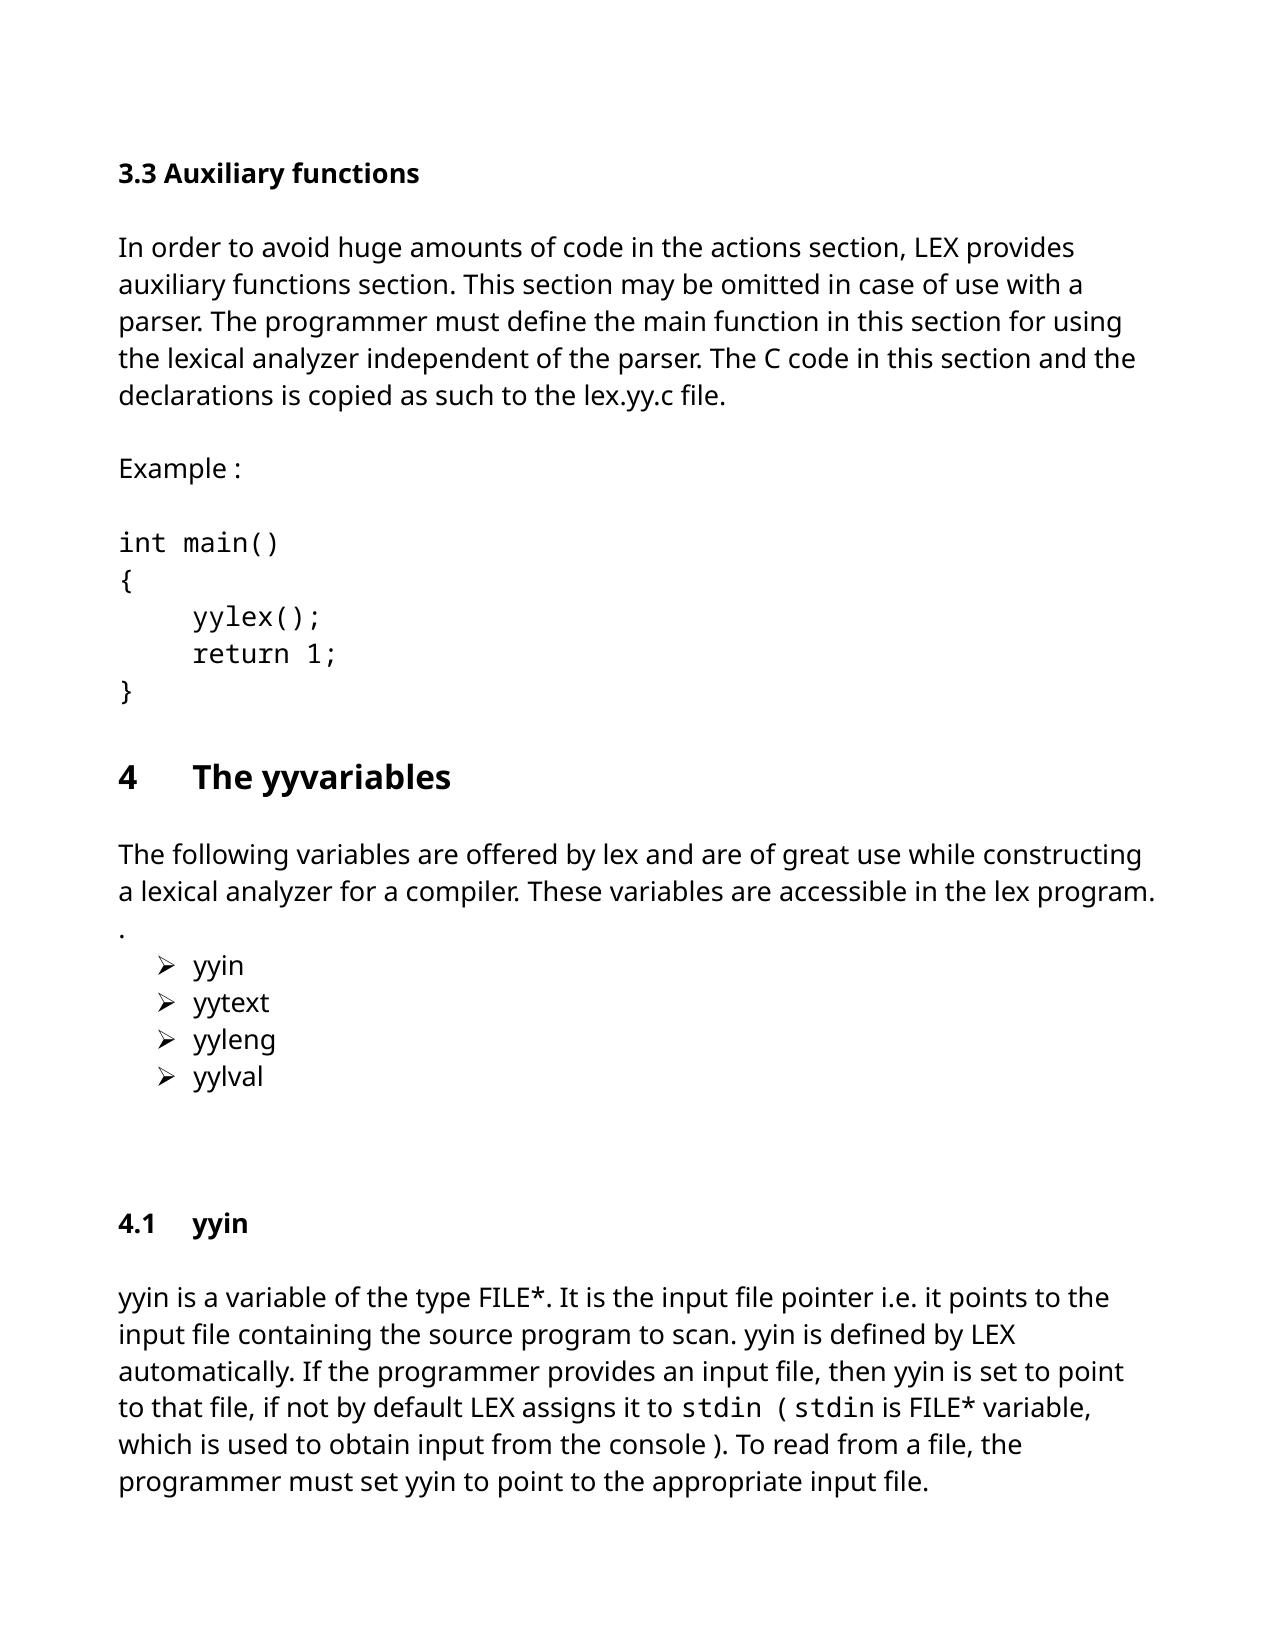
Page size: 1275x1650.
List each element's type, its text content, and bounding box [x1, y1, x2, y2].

text In order to avoid huge amounts of code in the actions section, LEX provides auxiliary functions section. This section may be omitted in case of use with a parser. The programmer must define the main function in this section for using the lexical analyzer independent of the parser. The C code in this section and the declarations is copied as such to the lex.yy.c file. [118, 229, 1157, 413]
text yylex(); [118, 597, 1157, 634]
text } [118, 671, 1157, 708]
text return 1; [118, 634, 1157, 671]
text yyin is a variable of the type FILE*. It is the input file pointer i.e. it points to the input file containing the source program to scan. yyin is defined by LEX automatically. If the programmer provides an input file, then yyin is set to point to that file, if not by default LEX assigns it to stdin ( stdin is FILE* variable, which is used to obtain input from the console ). To read from a file, the programmer must set yyin to point to the appropriate input file. [118, 1278, 1157, 1499]
text The following variables are offered by lex and are of great use while constructing a lexical analyzer for a compiler. These variables are accessible in the lex program. . [118, 836, 1157, 946]
text 3.3 Auxiliary functions [118, 155, 1157, 192]
text Example : [118, 450, 1157, 487]
text { [118, 561, 1157, 597]
list yyleng [156, 1020, 1157, 1057]
list yylval [156, 1057, 1157, 1094]
text 4.1 yyin [118, 1204, 1157, 1241]
text 4 The yyvariables [118, 753, 1157, 799]
list yytext [156, 983, 1157, 1020]
list yyin [156, 946, 1157, 983]
text int main() [118, 524, 1157, 561]
